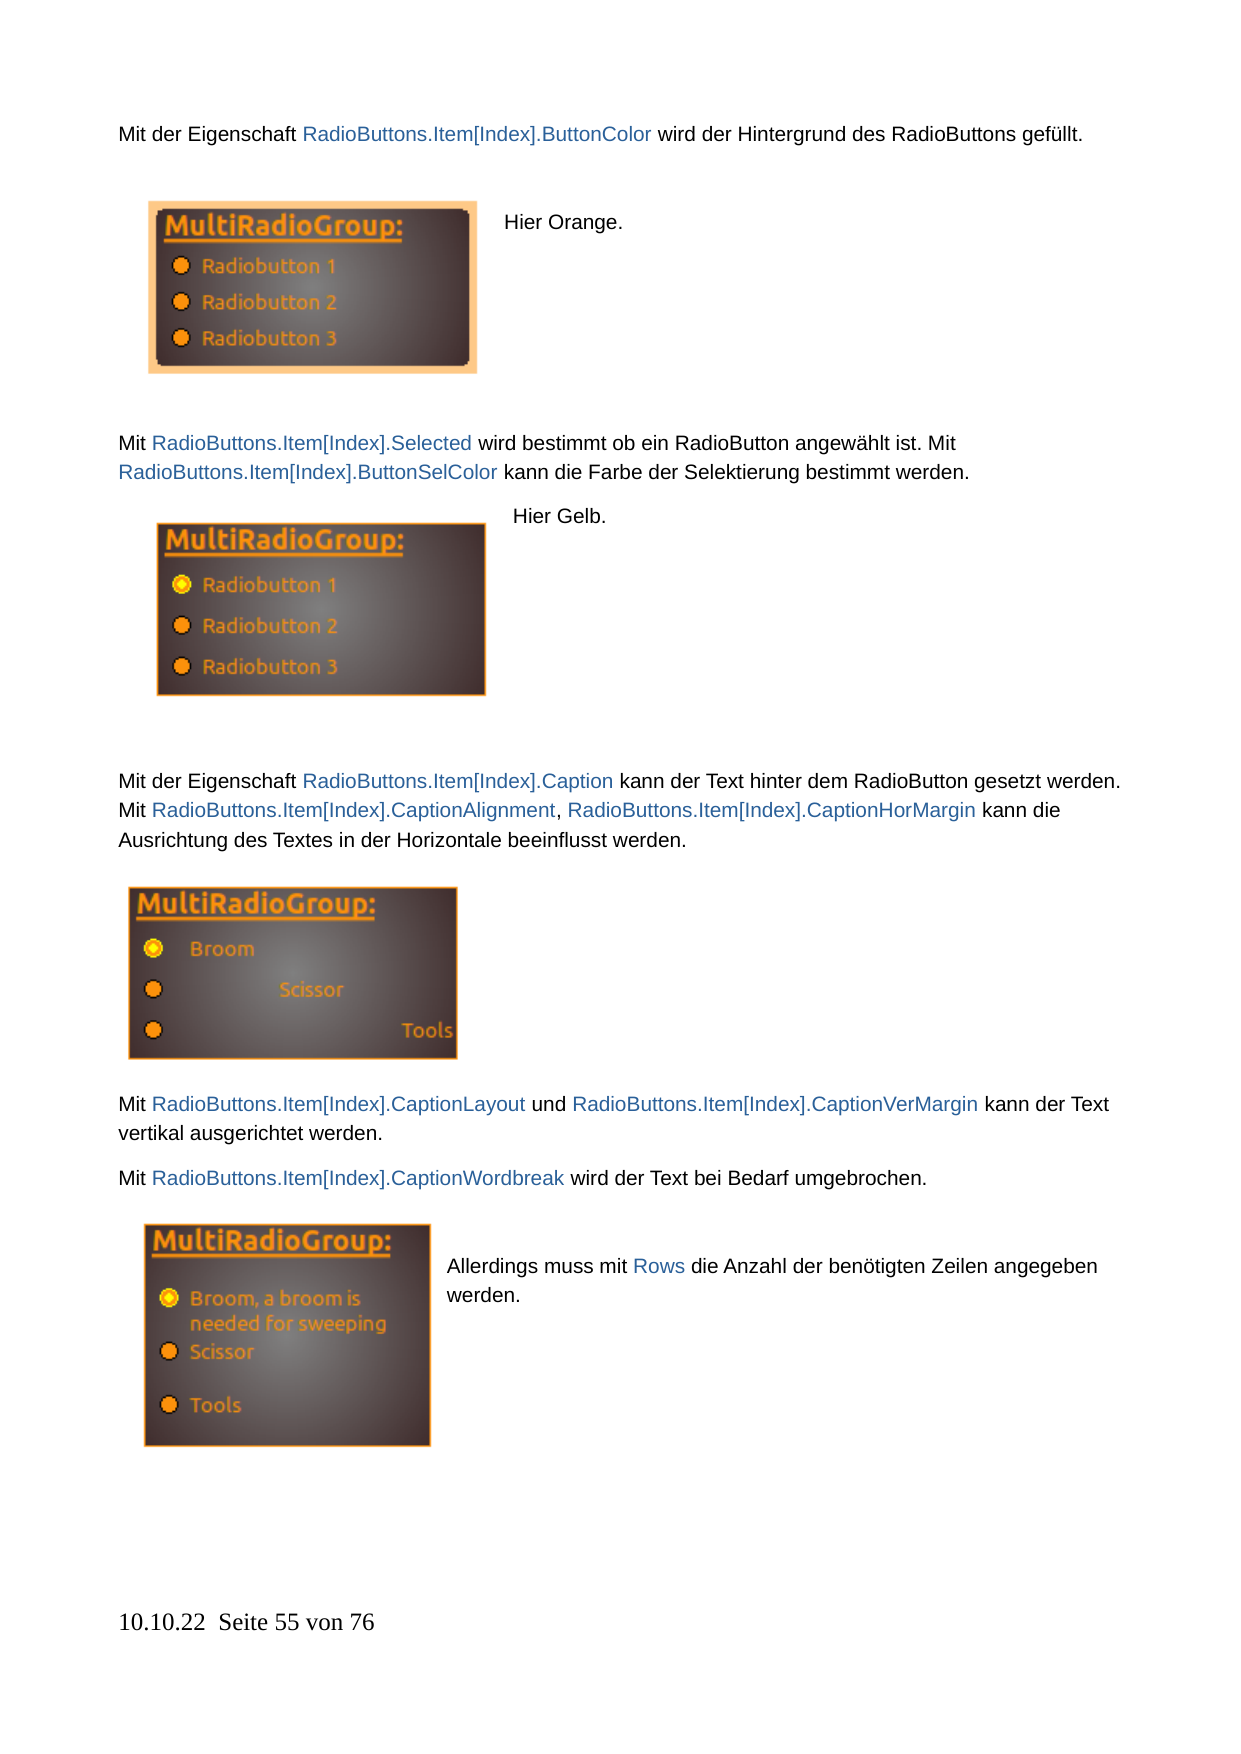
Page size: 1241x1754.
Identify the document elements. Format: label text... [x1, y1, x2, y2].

text Allerdings muss mit Rows die Anzahl der benötigten Zeilen angegeben werden. [447, 1249, 1122, 1308]
text Hier Orange. [493, 206, 1122, 236]
text [118, 206, 136, 236]
text Mit der Eigenschaft RadioButtons.Item[Index].ButtonColor wird der Hintergrund des RadioButtons gefüllt. [118, 118, 1122, 148]
picture [127, 1210, 447, 1466]
text Mit RadioButtons.Item[Index].Selected wird bestimmt ob ein RadioButton angewählt ist. Mit RadioButtons.Item[Index].ButtonSelColor kann die Farbe der Selektierung bestimmt werden. [118, 427, 1122, 486]
text Mit RadioButtons.Item[Index].CaptionWordbreak wird der Text bei Bedarf umgebrochen. [118, 1161, 1122, 1191]
text Mit der Eigenschaft RadioButtons.Item[Index].Caption kann der Text hinter dem RadioButton gesetzt werden. Mit RadioButtons.Item[Index].CaptionAlignment, RadioButtons.Item[Index].CaptionHorMargin kann die Ausrichtung des Textes in der Horizontale beeinflusst werden. [118, 764, 1122, 853]
picture [146, 509, 502, 712]
text Hier Gelb. [118, 500, 1122, 529]
picture [136, 184, 493, 396]
picture [117, 873, 469, 1074]
text Mit RadioButtons.Item[Index].CaptionLayout und RadioButtons.Item[Index].CaptionVerMargin kann der Text vertikal ausgerichtet werden. [118, 1088, 1122, 1147]
